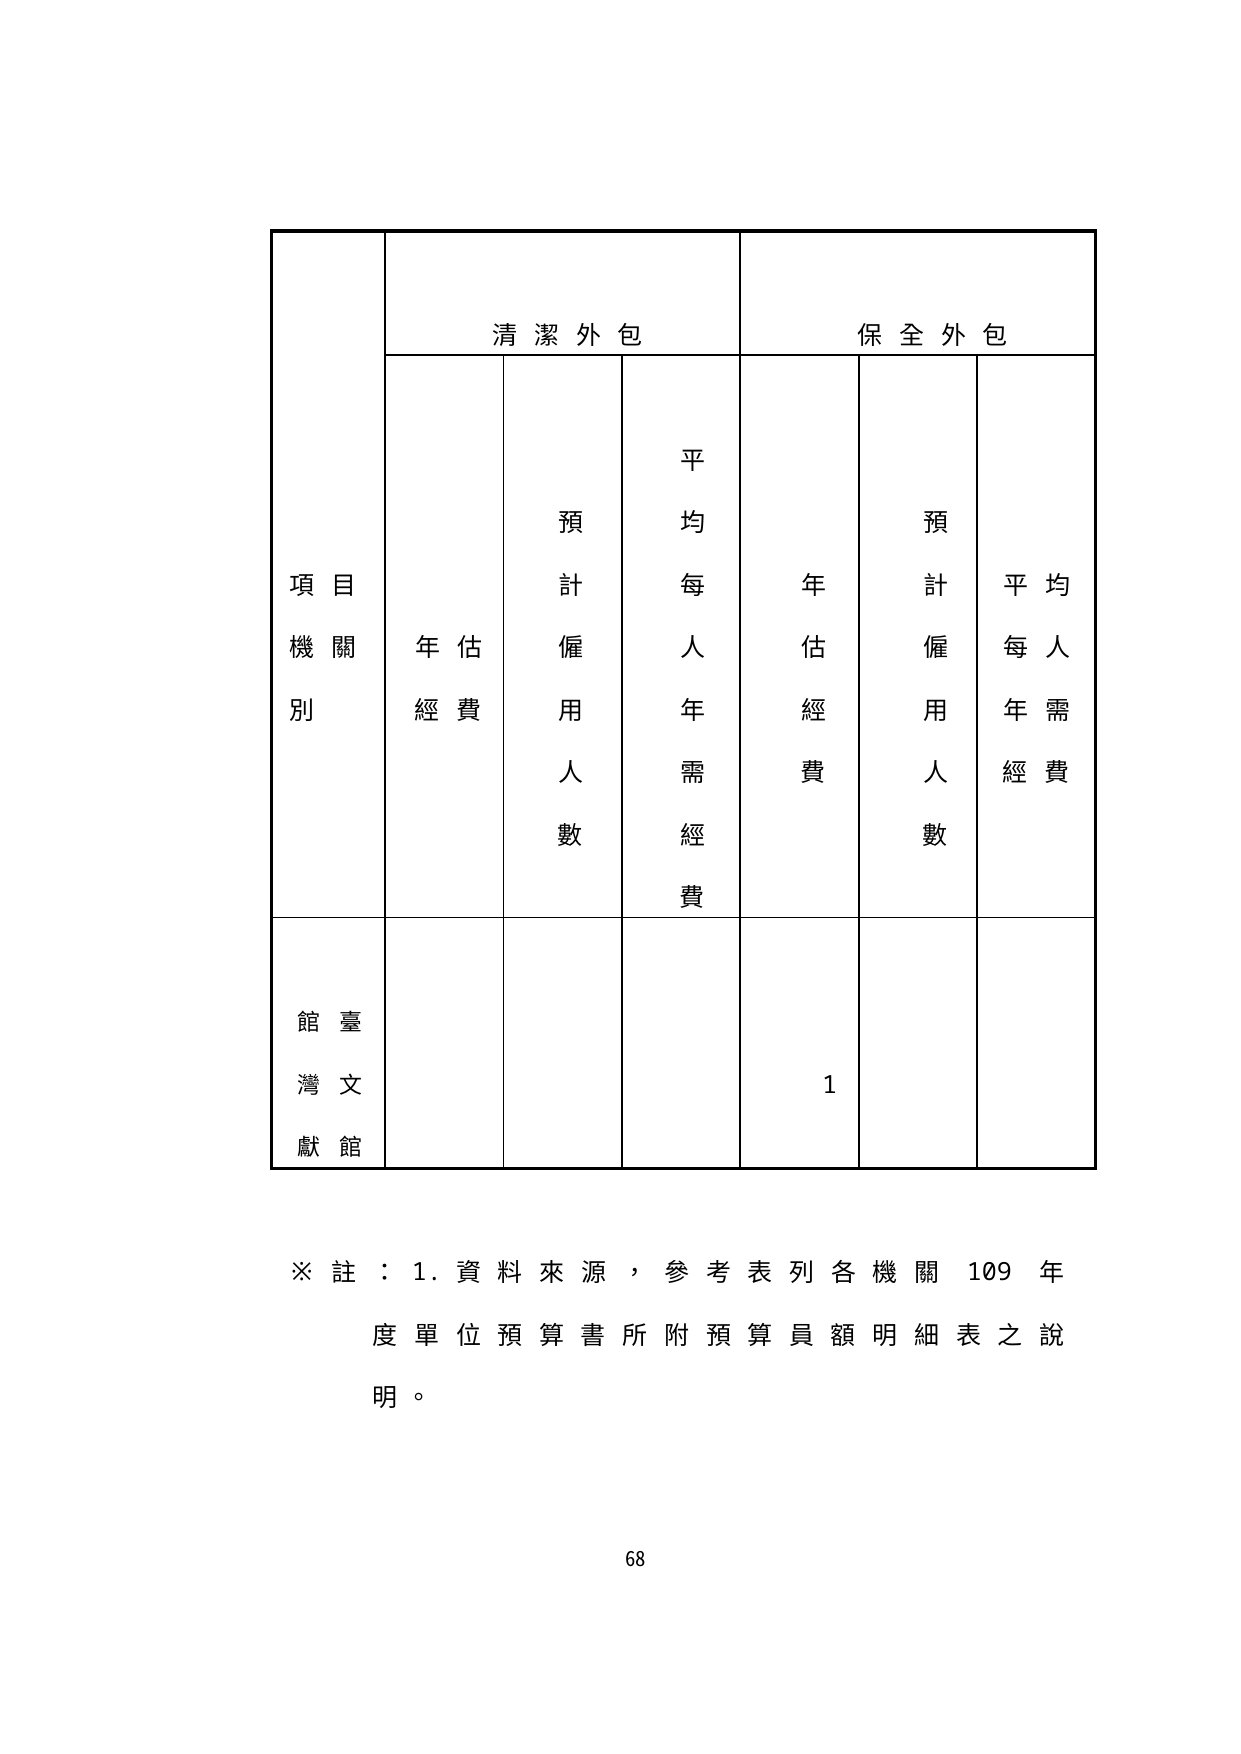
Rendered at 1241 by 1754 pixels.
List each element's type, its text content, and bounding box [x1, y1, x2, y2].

table_cell 館臺灣文獻館 [273, 918, 384, 1167]
table_cell 平均每人年需經費 [978, 356, 1094, 917]
table_cell [978, 918, 1094, 1167]
table_cell - [504, 918, 621, 1167]
text ※註：1.資料來源，參考表列各機關109年度單位預算書所附預算員額明細表之說明。 [260, 1229, 1072, 1417]
table_cell - [623, 918, 739, 1167]
table_header 清潔外包 [386, 233, 739, 354]
table_cell 預計僱用人數 [860, 356, 976, 917]
table_cell 年估經費 [386, 356, 503, 917]
table_cell 平均每人年需經費 [623, 356, 739, 917]
table_header 保全外包 [741, 233, 1094, 354]
table_header 項目 機關別 [273, 233, 384, 917]
table_cell 預計僱用人數 [504, 356, 621, 917]
table_cell 1 [741, 918, 858, 1167]
table_cell [860, 918, 976, 1167]
table_cell - [386, 918, 503, 1167]
table_cell 年估經費 [741, 356, 858, 917]
